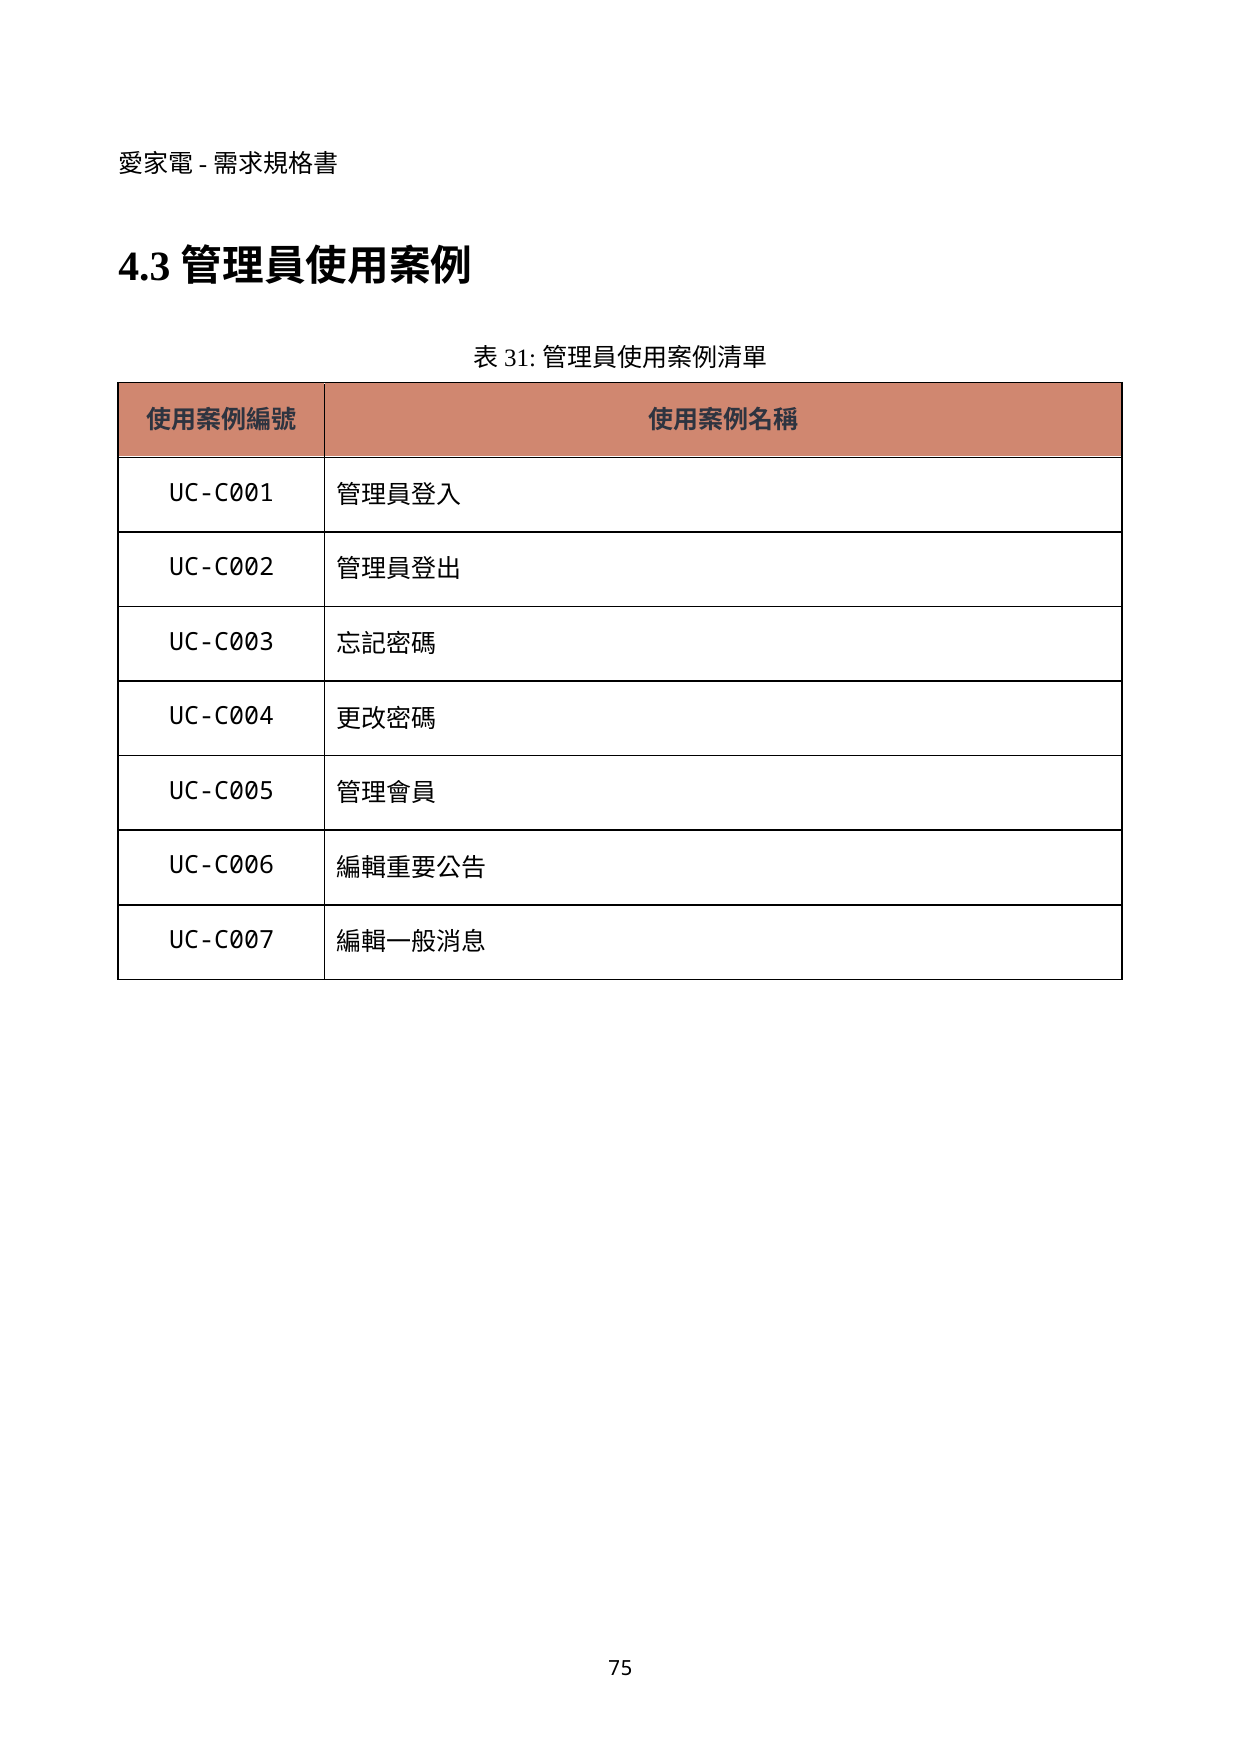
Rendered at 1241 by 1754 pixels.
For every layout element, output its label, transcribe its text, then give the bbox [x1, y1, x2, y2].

table_cell 管理會員 [325, 756, 1121, 829]
table_header 使用案例編號 [119, 383, 324, 456]
table_cell UC-C007 [119, 906, 324, 978]
table_header 使用案例名稱 [325, 383, 1121, 456]
table_cell UC-C005 [119, 756, 324, 829]
table_cell UC-C003 [119, 607, 324, 680]
subtitle 4.3 管理員使用案例 [118, 232, 1122, 293]
table_cell 忘記密碼 [325, 607, 1121, 680]
table_cell 編輯重要公告 [325, 831, 1121, 904]
table_cell 管理員登入 [325, 458, 1121, 531]
table_cell UC-C006 [119, 831, 324, 904]
table_cell UC-C001 [119, 458, 324, 531]
table_cell UC-C004 [119, 682, 324, 755]
table_cell 管理員登出 [325, 533, 1121, 606]
text 表 31: 管理員使用案例清單 [118, 337, 1122, 373]
table_cell 更改密碼 [325, 682, 1121, 755]
table_cell 編輯一般消息 [325, 906, 1121, 978]
table_cell UC-C002 [119, 533, 324, 606]
